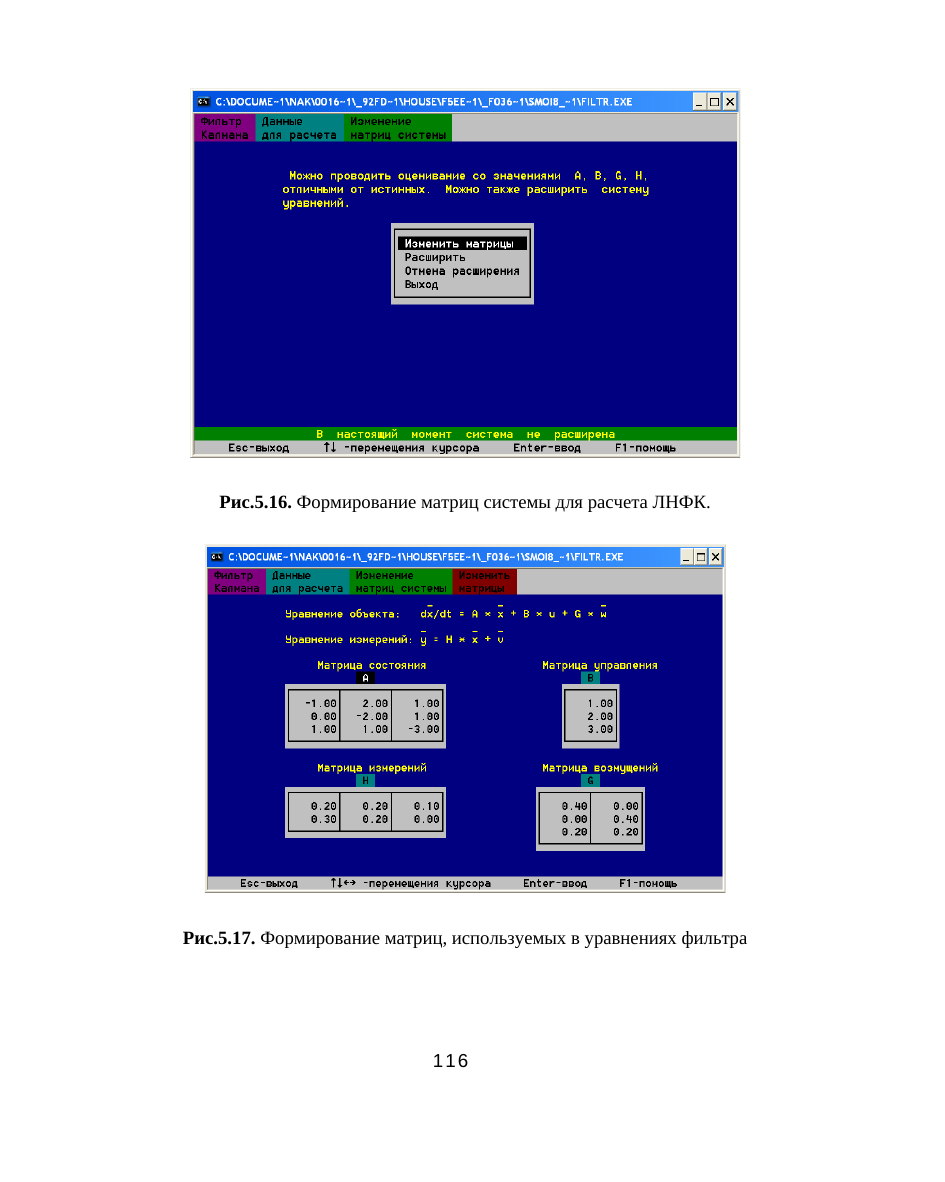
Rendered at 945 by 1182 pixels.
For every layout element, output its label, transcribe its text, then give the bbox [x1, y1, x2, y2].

picture [204, 544, 726, 893]
picture [190, 88, 741, 458]
text Рис.5.16. Формирование матриц системы для расчета ЛНФК. [118, 491, 783, 513]
text Рис.5.17. Формирование матриц, используемых в уравнениях фильтра [118, 927, 783, 948]
